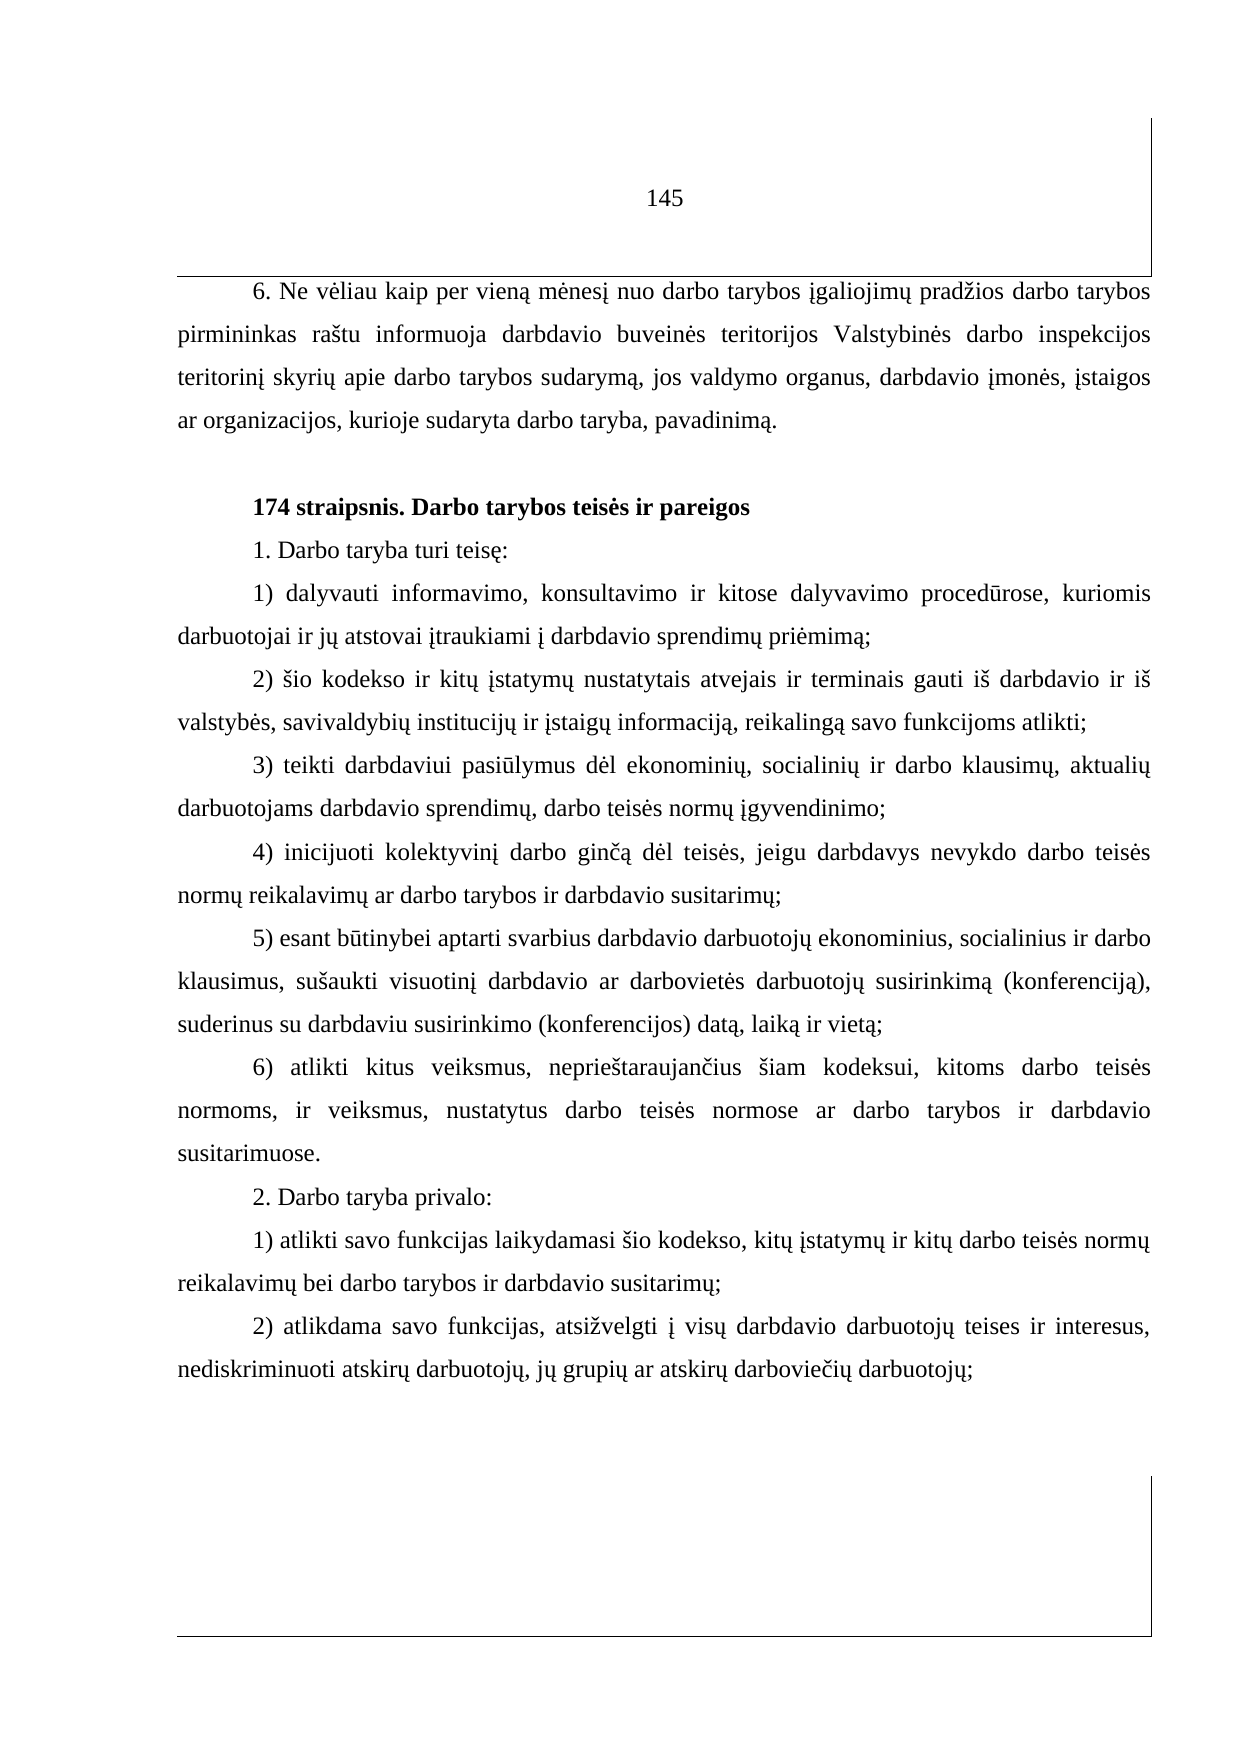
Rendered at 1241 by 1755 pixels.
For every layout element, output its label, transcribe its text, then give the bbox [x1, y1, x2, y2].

text 2) atlikdama savo funkcijas, atsižvelgti į visų darbdavio darbuotojų teises ir interesus, nediskriminuoti atskirų darbuotojų, jų grupių ar atskirų darboviečių darbuotojų; [177, 1311, 1152, 1383]
text 6. Ne vėliau kaip per vieną mėnesį nuo darbo tarybos įgaliojimų pradžios darbo tarybos pirmininkas raštu informuoja darbdavio buveinės teritorijos Valstybinės darbo inspekcijos teritorinį skyrių apie darbo tarybos sudarymą, jos valdymo organus, darbdavio įmonės, įstaigos ar organizacijos, kurioje sudaryta darbo taryba, pavadinimą. [177, 276, 1152, 434]
text 4) inicijuoti kolektyvinį darbo ginčą dėl teisės, jeigu darbdavys nevykdo darbo teisės normų reikalavimų ar darbo tarybos ir darbdavio susitarimų; [177, 837, 1152, 908]
text 3) teikti darbdaviui pasiūlymus dėl ekonominių, socialinių ir darbo klausimų, aktualių darbuotojams darbdavio sprendimų, darbo teisės normų įgyvendinimo; [177, 750, 1152, 822]
text 1) atlikti savo funkcijas laikydamasi šio kodekso, kitų įstatymų ir kitų darbo teisės normų reikalavimų bei darbo tarybos ir darbdavio susitarimų; [177, 1225, 1152, 1297]
text 5) esant būtinybei aptarti svarbius darbdavio darbuotojų ekonominius, socialinius ir darbo klausimus, sušaukti visuotinį darbdavio ar darbovietės darbuotojų susirinkimą (konferenciją), suderinus su darbdaviu susirinkimo (konferencijos) datą, laiką ir vietą; [177, 923, 1152, 1038]
text 1) dalyvauti informavimo, konsultavimo ir kitose dalyvavimo procedūrose, kuriomis darbuotojai ir jų atstovai įtraukiami į darbdavio sprendimų priėmimą; [177, 578, 1152, 650]
text 6) atlikti kitus veiksmus, neprieštaraujančius šiam kodeksui, kitoms darbo teisės normoms, ir veiksmus, nustatytus darbo teisės normose ar darbo tarybos ir darbdavio susitarimuose. [177, 1052, 1152, 1167]
text 1. Darbo taryba turi teisę: [177, 535, 1152, 563]
text 2) šio kodekso ir kitų įstatymų nustatytais atvejais ir terminais gauti iš darbdavio ir iš valstybės, savivaldybių institucijų ir įstaigų informaciją, reikalingą savo funkcijoms atlikti; [177, 664, 1152, 736]
text 2. Darbo taryba privalo: [177, 1182, 1152, 1210]
subtitle 174 straipsnis. Darbo tarybos teisės ir pareigos [177, 492, 1152, 520]
